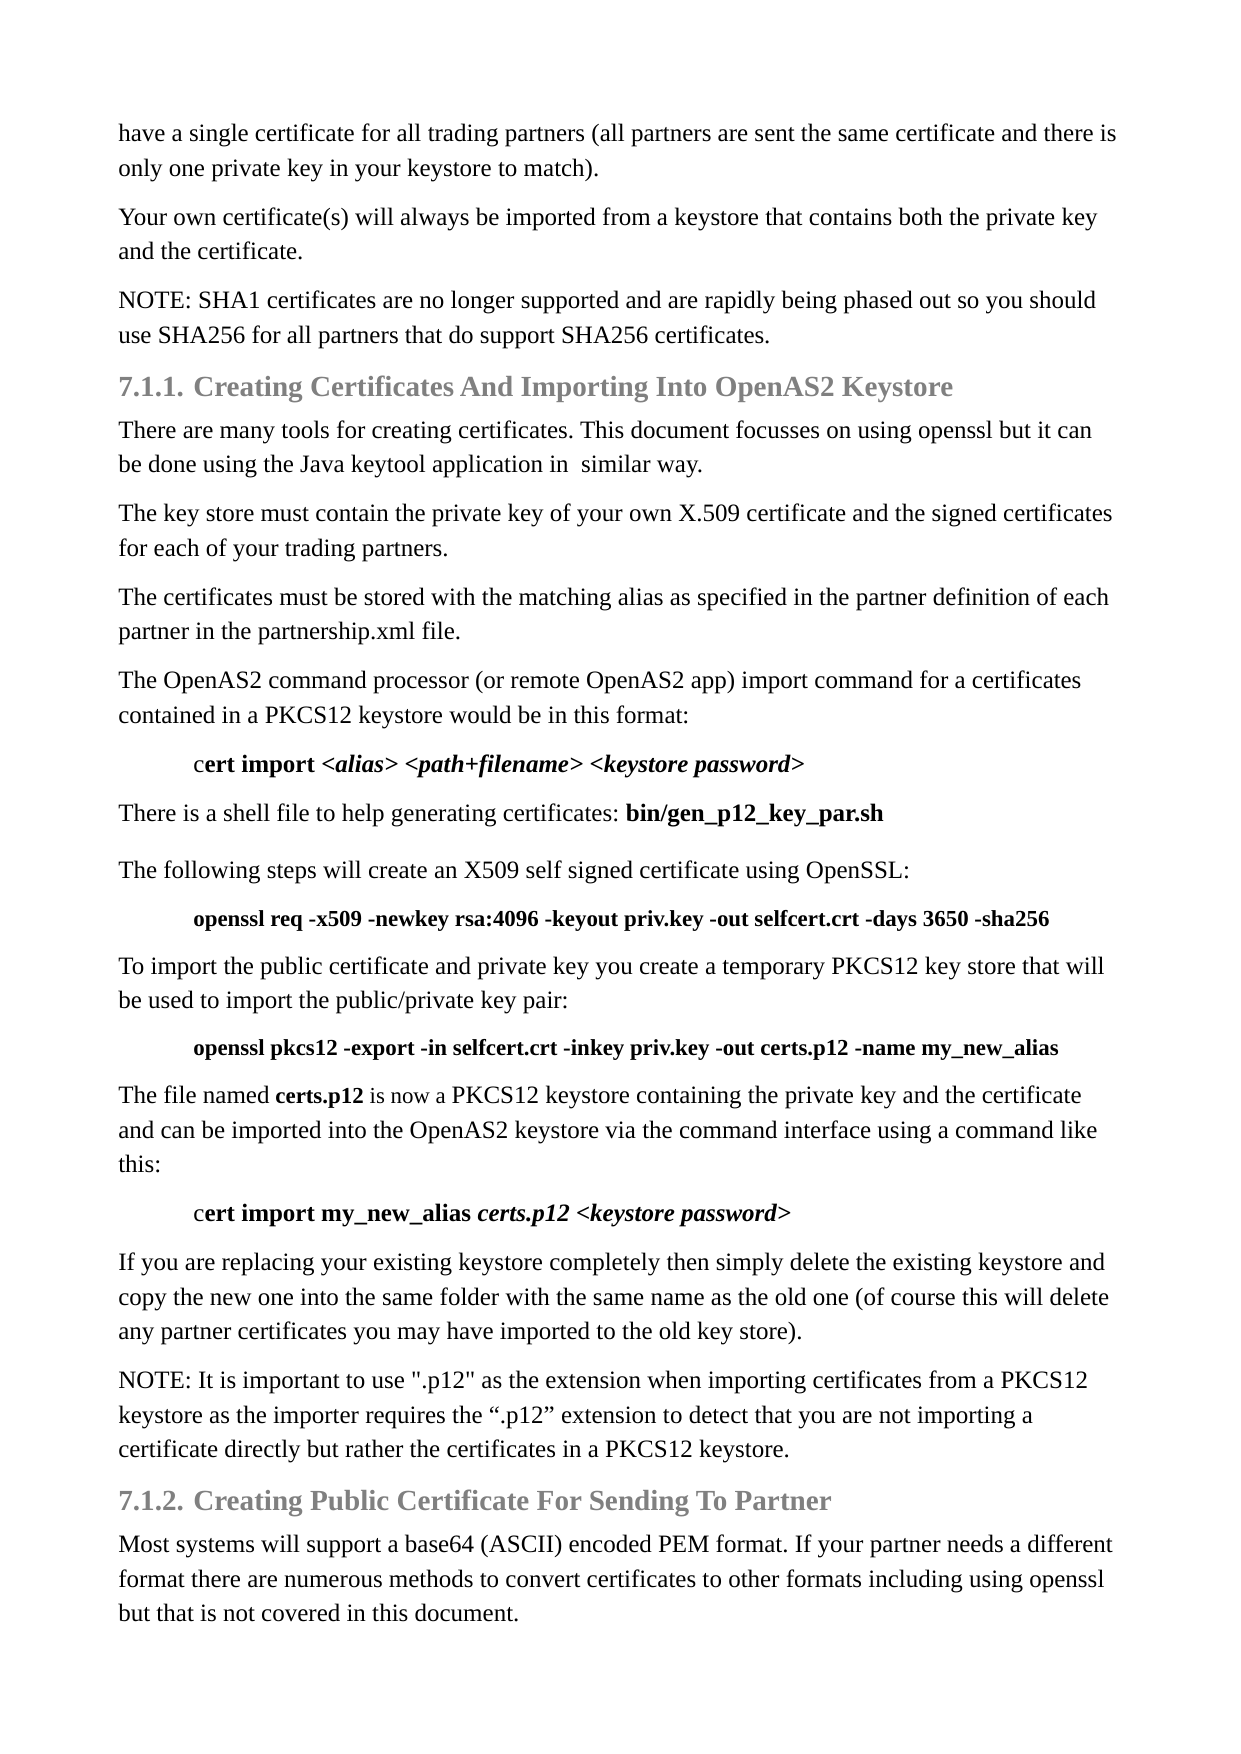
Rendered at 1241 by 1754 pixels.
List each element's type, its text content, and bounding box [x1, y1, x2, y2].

text Your own certificate(s) will always be imported from a keystore that contains both the private key and the certificate. [118, 202, 1122, 265]
subtitle Creating Public Certificate For Sending To Partner [118, 1483, 1122, 1517]
text The file named certs.p12 is now a PKCS12 keystore containing the private key and the certificate and can be imported into the OpenAS2 keystore via the command interface using a command like this: [118, 1080, 1122, 1178]
text The OpenAS2 command processor (or remote OpenAS2 app) import command for a certificates contained in a PKCS12 keystore would be in this format: [118, 665, 1122, 729]
text The following steps will create an X509 self signed certificate using OpenSSL: [118, 856, 1122, 884]
text The key store must contain the private key of your own X.509 certificate and the signed certificates for each of your trading partners. [118, 498, 1122, 562]
text have a single certificate for all trading partners (all partners are sent the same certificate and there is only one private key in your keystore to match). [118, 118, 1122, 181]
text If you are replacing your existing keystore completely then simply delete the existing keystore and copy the new one into the same folder with the same name as the old one (of course this will delete any partner certificates you may have imported to the old key store). [118, 1247, 1122, 1345]
text NOTE: It is important to use ".p12" as the extension when importing certificates from a PKCS12 keystore as the importer requires the “.p12” extension to detect that you are not importing a certificate directly but rather the certificates in a PKCS12 keystore. [118, 1366, 1122, 1463]
text openssl req -x509 -newkey rsa:4096 -keyout priv.key -out selfcert.crt -days 3650 -sha256 [193, 904, 1122, 931]
text openssl pkcs12 -export -in selfcert.crt -inkey priv.key -out certs.p12 -name my_new_alias [193, 1034, 1122, 1061]
text There is a shell file to help generating certificates: bin/gen_p12_key_par.sh [118, 798, 1122, 827]
text cert import <alias> <path+filename> <keystore password> [193, 749, 1122, 778]
text There are many tools for creating certificates. This document focusses on using openssl but it can be done using the Java keytool application in similar way. [118, 415, 1122, 478]
subtitle Creating Certificates And Importing Into OpenAS2 Keystore [118, 369, 1122, 402]
text Most systems will support a base64 (ASCII) encoded PEM format. If your partner needs a different format there are numerous methods to convert certificates to other formats including using openssl but that is not covered in this document. [118, 1529, 1122, 1627]
text The certificates must be stored with the matching alias as specified in the partner definition of each partner in the partnership.xml file. [118, 582, 1122, 645]
text To import the public certificate and private key you create a temporary PKCS12 key store that will be used to import the public/private key pair: [118, 951, 1122, 1014]
text cert import my_new_alias certs.p12 <keystore password> [193, 1198, 1122, 1227]
text NOTE: SHA1 certificates are no longer supported and are rapidly being phased out so you should use SHA256 for all partners that do support SHA256 certificates. [118, 285, 1122, 348]
